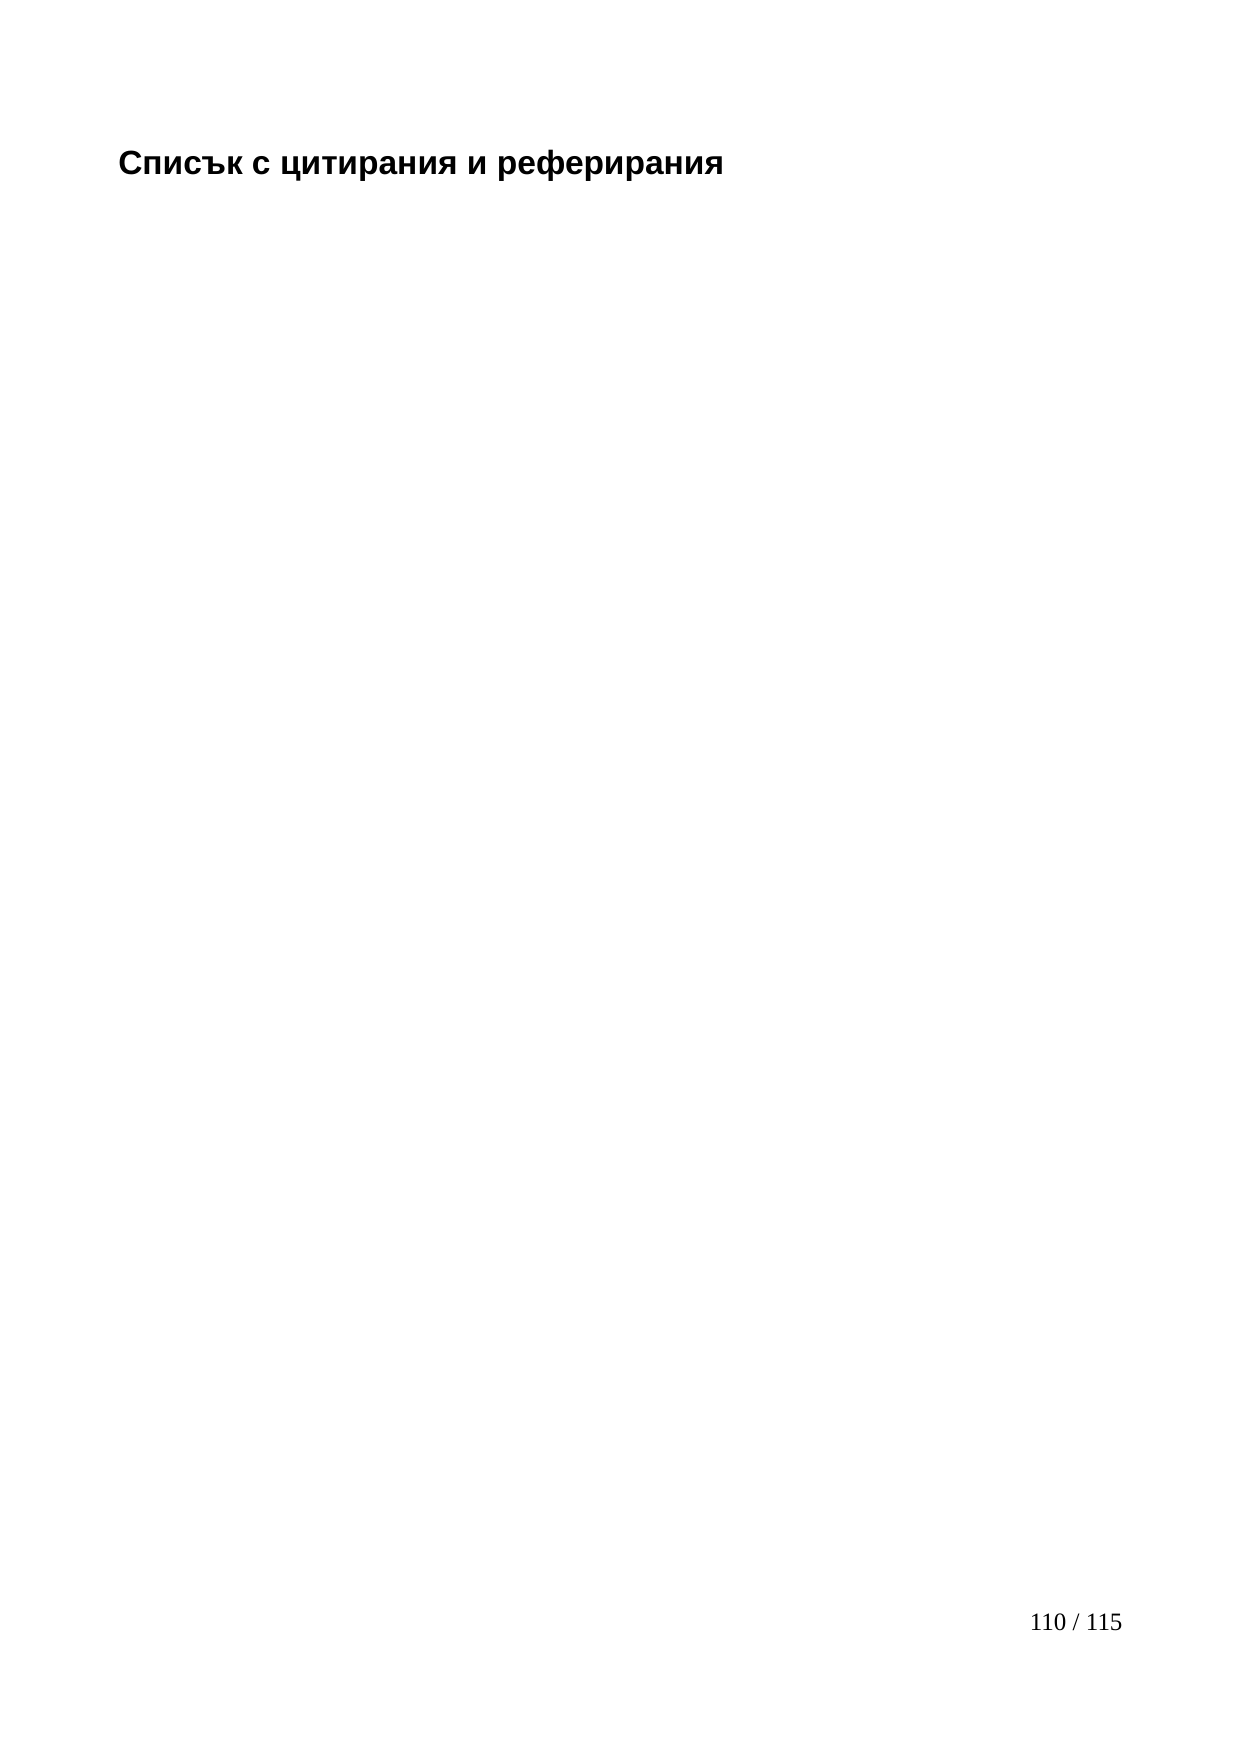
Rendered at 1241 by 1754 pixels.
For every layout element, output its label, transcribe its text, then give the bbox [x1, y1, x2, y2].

subtitle Списък с цитирания и реферирания [118, 143, 1122, 182]
